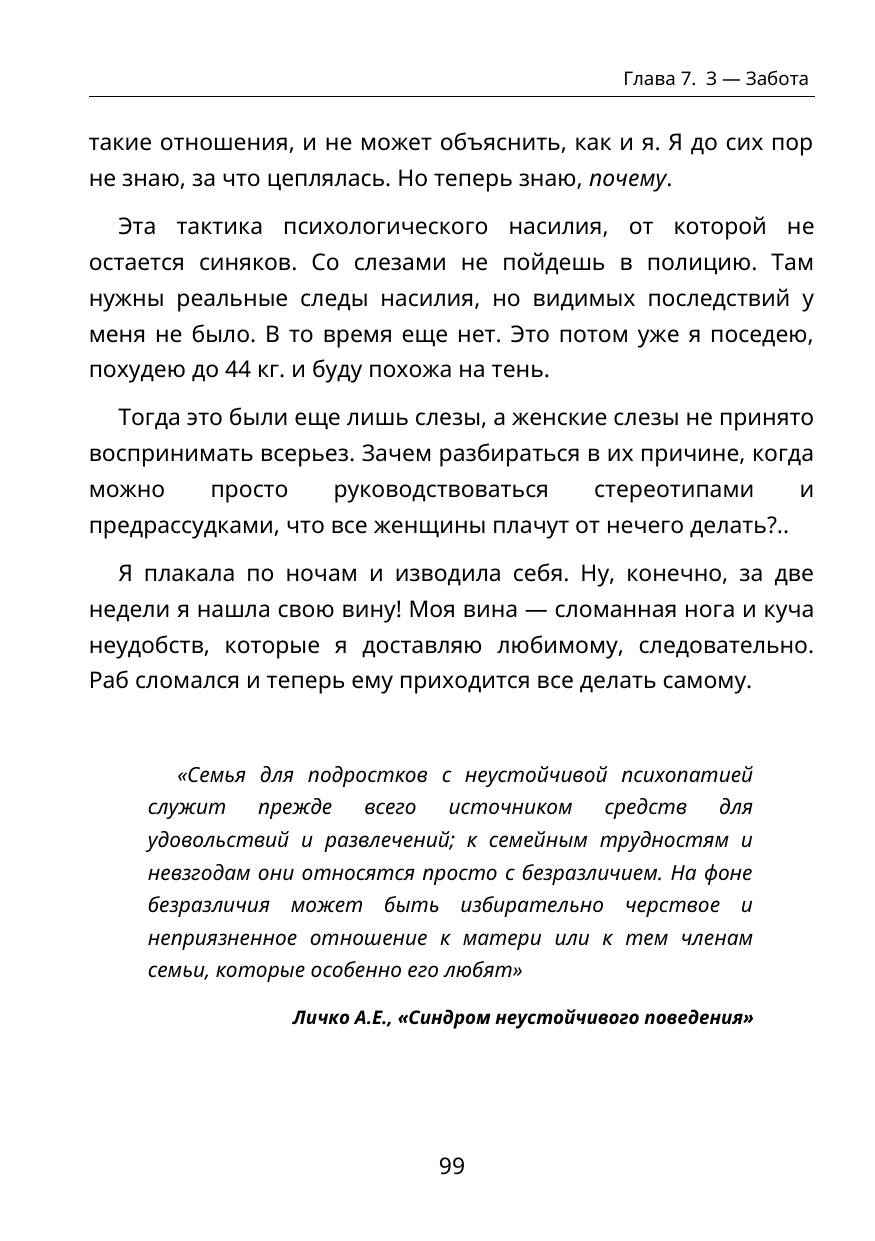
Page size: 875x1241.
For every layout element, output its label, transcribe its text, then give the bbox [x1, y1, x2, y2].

text Тогда это были еще лишь слезы, а женские слезы не принято воспринимать всерьез. Зачем разбираться в их причине, когда можно просто руководствоваться стереотипами и предрассудками, что все женщины плачут от нечего делать?.. [88, 401, 815, 540]
text Личко А.Е., «Синдром неустойчивого поведения» [148, 1000, 756, 1030]
text такие отношения, и не может объяснить, как и я. Я до сих пор не знаю, за что цеплялась. Но теперь знаю, почему. [88, 126, 815, 193]
text Я плакала по ночам и изводила себя. Ну, конечно, за две недели я нашла свою вину! Моя вина — сломанная нога и куча неудобств, которые я доставляю любимому, следовательно. Раб сломался и теперь ему приходится все делать самому. [88, 557, 815, 696]
text Эта тактика психологического насилия, от которой не остается синяков. Со слезами не пойдешь в полицию. Там нужны реальные следы насилия, но видимых последствий у меня не было. В то время еще нет. Это потом уже я поседею, похудею до 44 кг. и буду похожа на тень. [88, 210, 815, 385]
text «Семья для подростков с неустойчивой психопатией служит прежде всего источником средств для удовольствий и развлечений; к семейным трудностям и невзгодам они относятся просто с безразличием. На фоне безразличия может быть избирательно черствое и неприязненное отношение к матери или к тем членам семьи, которые особенно его любят» [148, 760, 756, 984]
